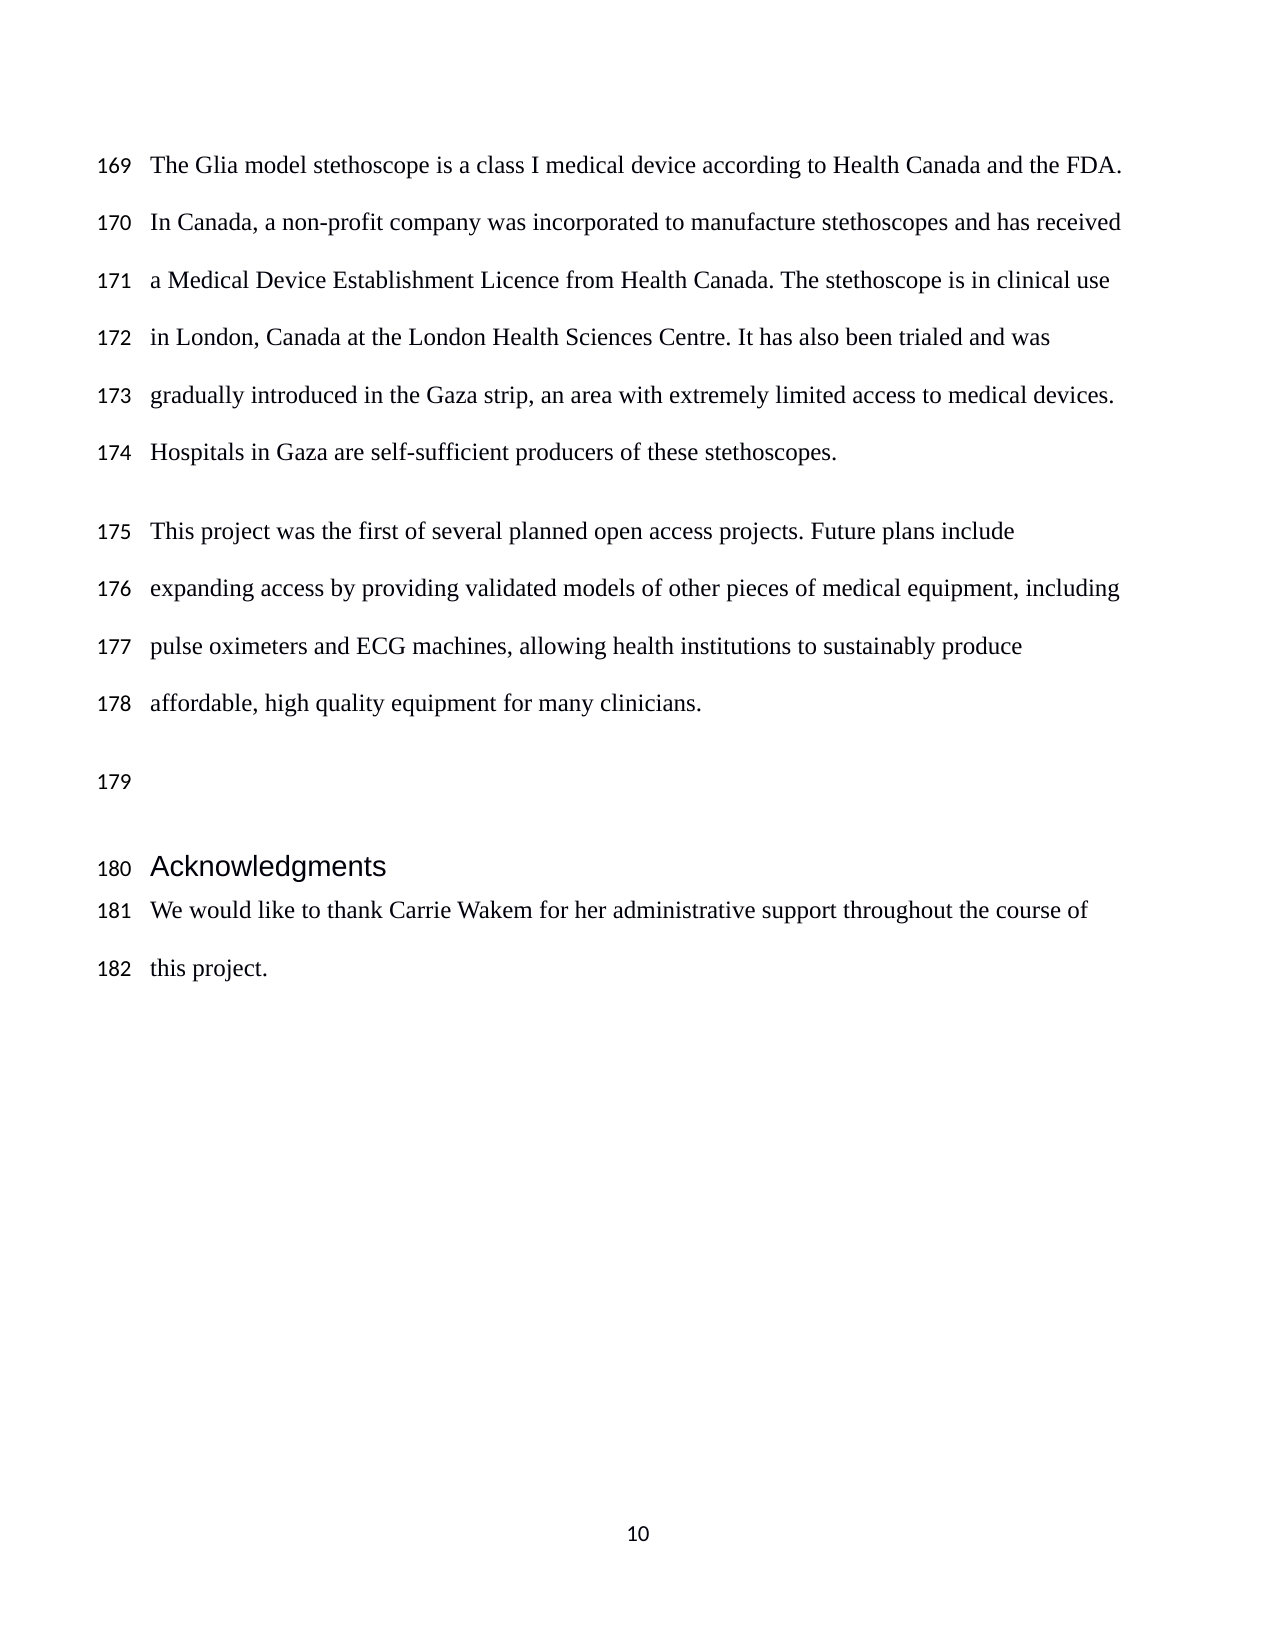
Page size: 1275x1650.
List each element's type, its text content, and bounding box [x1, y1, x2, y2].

subtitle Acknowledgments [150, 849, 1125, 883]
text This project was the first of several planned open access projects. Future plans include expanding access by providing validated models of other pieces of medical equipment, including pulse oximeters and ECG machines, allowing health institutions to sustainably produce affordable, high quality equipment for many clinicians. [150, 516, 1125, 717]
text The Glia model stethoscope is a class I medical device according to Health Canada and the FDA. In Canada, a non-profit company was incorporated to manufacture stethoscopes and has received a Medical Device Establishment Licence from Health Canada. The stethoscope is in clinical use in London, Canada at the London Health Sciences Centre. It has also been trialed and was gradually introduced in the Gaza strip, an area with extremely limited access to medical devices. Hospitals in Gaza are self-sufficient producers of these stethoscopes. [150, 150, 1125, 466]
text We would like to thank Carrie Wakem for her administrative support throughout the course of this project. [150, 895, 1125, 981]
